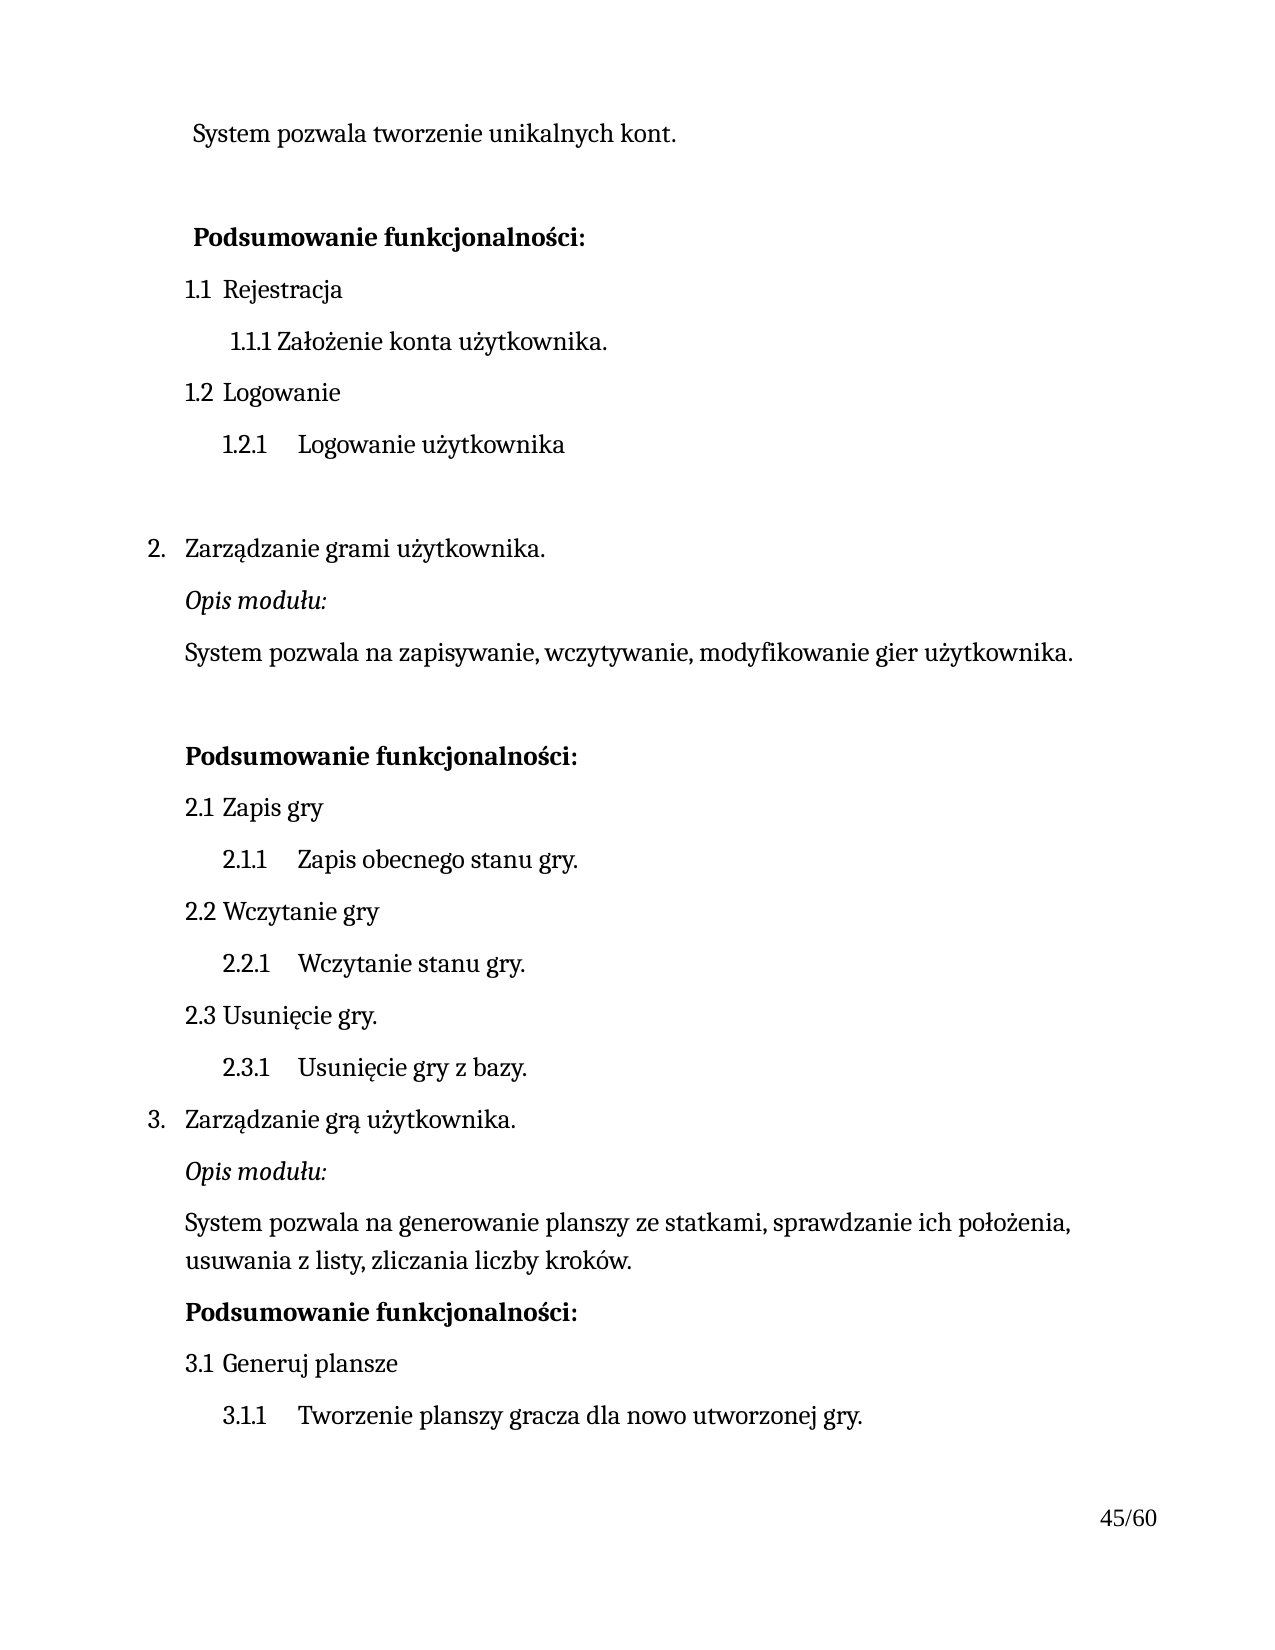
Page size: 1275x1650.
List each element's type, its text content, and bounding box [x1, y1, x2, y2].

text Opis modułu: [185, 585, 1157, 616]
list Tworzenie planszy gracza dla nowo utworzonej gry. [223, 1400, 1157, 1432]
list Rejestracja [185, 274, 1157, 305]
list Usunięcie gry z bazy. [223, 1052, 1157, 1083]
list Zapis gry [185, 792, 1157, 824]
text Podsumowanie funkcjonalności: [185, 741, 1157, 772]
list Generuj plansze [185, 1348, 1157, 1380]
list Wczytanie gry [185, 896, 1157, 927]
list Zarządzanie grą użytkownika. [148, 1104, 1157, 1135]
list Zapis obecnego stanu gry. [223, 844, 1157, 876]
text Opis modułu: [185, 1156, 1157, 1187]
list Logowanie [185, 377, 1157, 409]
text Podsumowanie funkcjonalności: [185, 1297, 1157, 1328]
list Wczytanie stanu gry. [223, 948, 1157, 979]
text Podsumowanie funkcjonalności: [193, 222, 1157, 253]
text System pozwala na zapisywanie, wczytywanie, modyfikowanie gier użytkownika. [185, 637, 1157, 668]
text 1.1.1 Założenie konta użytkownika. [231, 326, 1157, 357]
list Logowanie użytkownika [223, 429, 1157, 461]
list Usunięcie gry. [185, 1000, 1157, 1031]
text System pozwala tworzenie unikalnych kont. [193, 118, 1157, 149]
list Zarządzanie grami użytkownika. [148, 533, 1157, 564]
text System pozwala na generowanie planszy ze statkami, sprawdzanie ich położenia, usuwania z listy, zliczania liczby kroków. [185, 1207, 1157, 1276]
